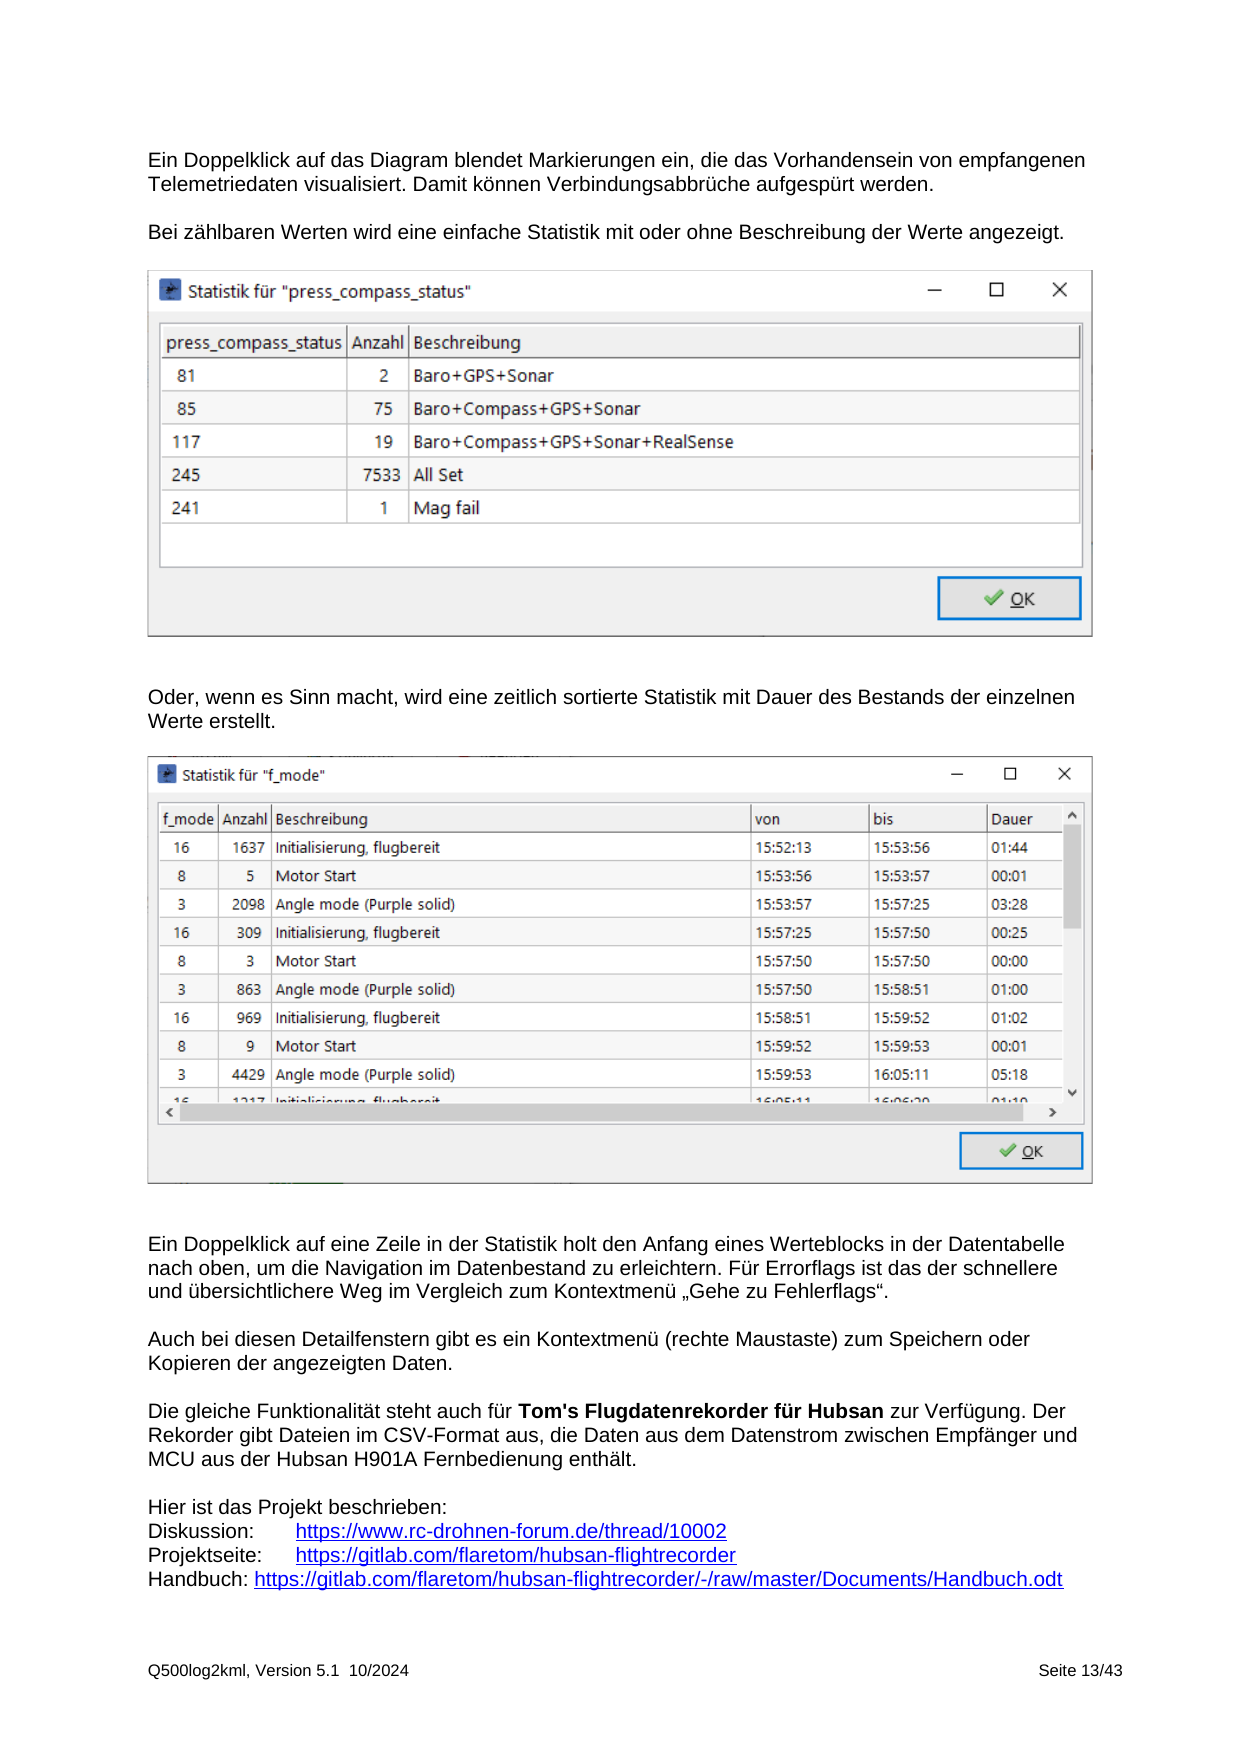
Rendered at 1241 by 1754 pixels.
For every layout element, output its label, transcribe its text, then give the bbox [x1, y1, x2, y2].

picture [147, 270, 1093, 637]
text Ein Doppelklick auf das Diagram blendet Markierungen ein, die das Vorhandensein von empfangenen Telemetriedaten visualisiert. Damit können Verbindungsabbrüche aufgespürt werden. [148, 148, 1093, 196]
text Handbuch: https://gitlab.com/flaretom/hubsan-flightrecorder/-/raw/master/Documents/Handbuch.odt [148, 1567, 1093, 1591]
text Ein Doppelklick auf eine Zeile in der Statistik holt den Anfang eines Werteblocks in der Datentabelle nach oben, um die Navigation im Datenbestand zu erleichtern. Für Errorflags ist das der schnellere und übersichtlichere Weg im Vergleich zum Kontextmenü „Gehe zu Fehlerflags“. [148, 1231, 1093, 1303]
picture [147, 756, 1093, 1184]
text Projektseite: https://gitlab.com/flaretom/hubsan-flightrecorder [148, 1543, 1093, 1567]
text Diskussion: https://www.rc-drohnen-forum.de/thread/10002 [148, 1519, 1093, 1543]
text Hier ist das Projekt beschrieben: [148, 1495, 1093, 1519]
text Die gleiche Funktionalität steht auch für Tom's Flugdatenrekorder für Hubsan zur Verfügung. Der Rekorder gibt Dateien im CSV-Format aus, die Daten aus dem Datenstrom zwischen Empfänger und MCU aus der Hubsan H901A Fernbedienung enthält. [148, 1399, 1093, 1471]
text Bei zählbaren Werten wird eine einfache Statistik mit oder ohne Beschreibung der Werte angezeigt. [148, 219, 1093, 243]
text Oder, wenn es Sinn macht, wird eine zeitlich sortierte Statistik mit Dauer des Bestands der einzelnen Werte erstellt. [148, 684, 1093, 732]
text Auch bei diesen Detailfenstern gibt es ein Kontextmenü (rechte Maustaste) zum Speichern oder Kopieren der angezeigten Daten. [148, 1327, 1093, 1375]
